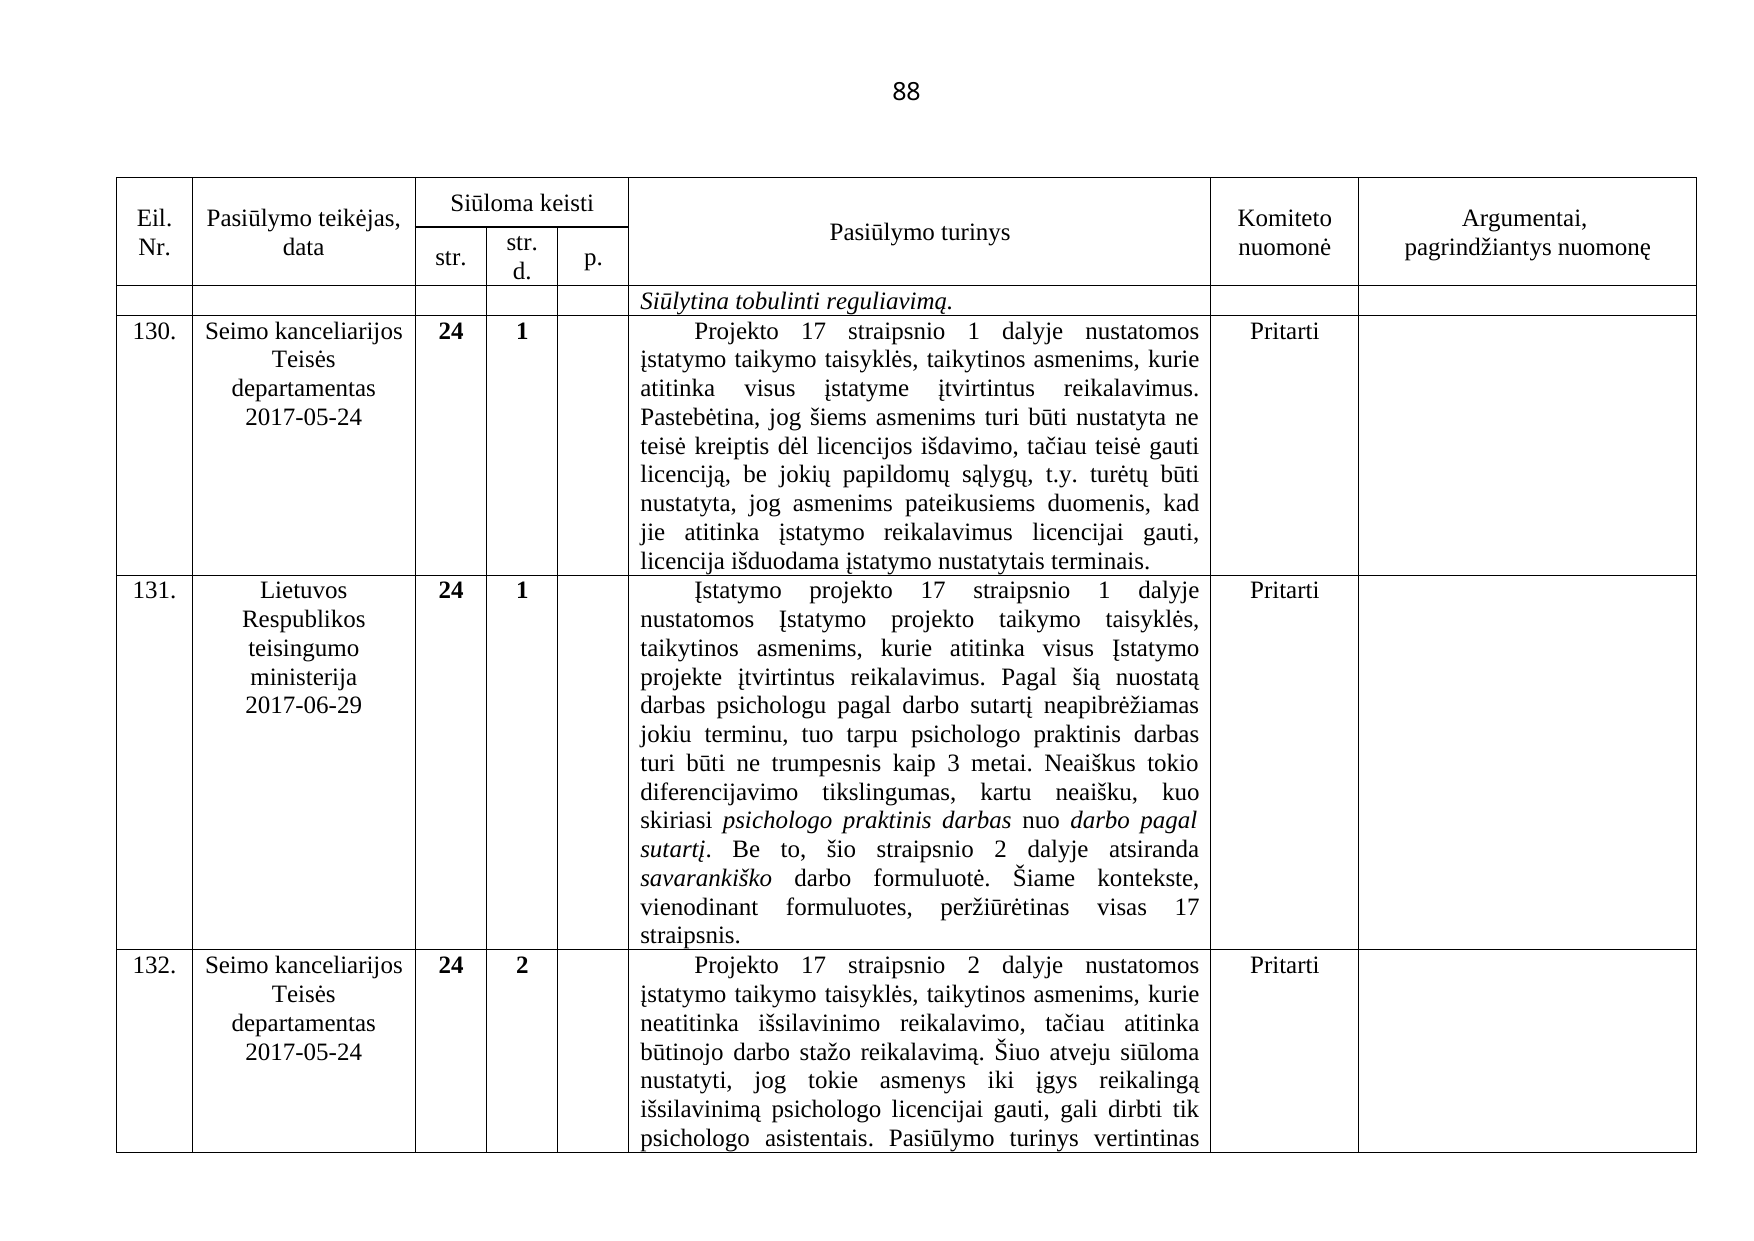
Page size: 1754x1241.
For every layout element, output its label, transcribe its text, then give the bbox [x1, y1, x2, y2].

table_cell Seimo kanceliarijos Teisės departamentas 2017-05-24 [193, 950, 415, 1152]
table_cell 131. [117, 576, 192, 949]
table_cell Siūlytina tobulinti reguliavimą. [629, 286, 1210, 315]
table_cell 1 [487, 576, 557, 949]
table_header Pasiūlymo teikėjas, data [193, 178, 415, 285]
table_cell [1359, 316, 1696, 574]
table_cell Pritarti [1211, 576, 1358, 949]
table_cell [558, 576, 628, 949]
table_cell Seimo kanceliarijos Teisės departamentas 2017-05-24 [193, 316, 415, 574]
table_cell [117, 286, 192, 315]
table_cell [1359, 576, 1696, 949]
table_cell [558, 286, 628, 315]
table_cell [416, 286, 486, 315]
table_cell 132. [117, 950, 192, 1152]
table_cell [193, 286, 415, 315]
table_header Pasiūlymo turinys [629, 178, 1210, 285]
table_cell 24 [416, 576, 486, 949]
table_cell 130. [117, 316, 192, 574]
table_cell [1211, 286, 1358, 315]
table_cell Projekto 17 straipsnio 2 dalyje nustatomos įstatymo taikymo taisyklės, taikytinos asmenims, kurie neatitinka išsilavinimo reikalavimo, tačiau atitinka būtinojo darbo stažo reikalavimą. Šiuo atveju siūloma nustatyti, jog tokie asmenys iki įgys reikalingą išsilavinimą psichologo licencijai gauti, gali dirbti tik psichologo asistentais. Pasiūlymo turinys vertintinas [629, 950, 1210, 1152]
table_cell [1359, 950, 1696, 1152]
table_cell [487, 286, 557, 315]
table_cell str. [416, 228, 486, 285]
table_cell 24 [416, 950, 486, 1152]
table_cell 1 [487, 316, 557, 574]
table_cell [558, 950, 628, 1152]
table_cell [558, 316, 628, 574]
table_cell str. d. [487, 228, 557, 285]
table_cell Pritarti [1211, 950, 1358, 1152]
table_cell [1359, 286, 1696, 315]
table_header Eil. Nr. [117, 178, 192, 285]
table_header Argumentai, pagrindžiantys nuomonę [1359, 178, 1696, 285]
table_header Komiteto nuomonė [1211, 178, 1358, 285]
table_cell 24 [416, 316, 486, 574]
table_cell Pritarti [1211, 316, 1358, 574]
table_cell p. [558, 228, 628, 285]
table_cell Projekto 17 straipsnio 1 dalyje nustatomos įstatymo taikymo taisyklės, taikytinos asmenims, kurie atitinka visus įstatyme įtvirtintus reikalavimus. Pastebėtina, jog šiems asmenims turi būti nustatyta ne teisė kreiptis dėl licencijos išdavimo, tačiau teisė gauti licenciją, be jokių papildomų sąlygų, t.y. turėtų būti nustatyta, jog asmenims pateikusiems duomenis, kad jie atitinka įstatymo reikalavimus licencijai gauti, licencija išduodama įstatymo nustatytais terminais. [629, 316, 1210, 574]
table_cell Lietuvos Respublikos teisingumo ministerija 2017-06-29 [193, 576, 415, 949]
table_header Siūloma keisti [416, 178, 628, 226]
table_cell Įstatymo projekto 17 straipsnio 1 dalyje nustatomos Įstatymo projekto taikymo taisyklės, taikytinos asmenims, kurie atitinka visus Įstatymo projekte įtvirtintus reikalavimus. Pagal šią nuostatą darbas psichologu pagal darbo sutartį neapibrėžiamas jokiu terminu, tuo tarpu psichologo praktinis darbas turi būti ne trumpesnis kaip 3 metai. Neaiškus tokio diferencijavimo tikslingumas, kartu neaišku, kuo skiriasi psichologo praktinis darbas nuo darbo pagal sutartį. Be to, šio straipsnio 2 dalyje atsiranda savarankiško darbo formuluotė. Šiame kontekste, vienodinant formuluotes, peržiūrėtinas visas 17 straipsnis. [629, 576, 1210, 949]
table_cell 2 [487, 950, 557, 1152]
